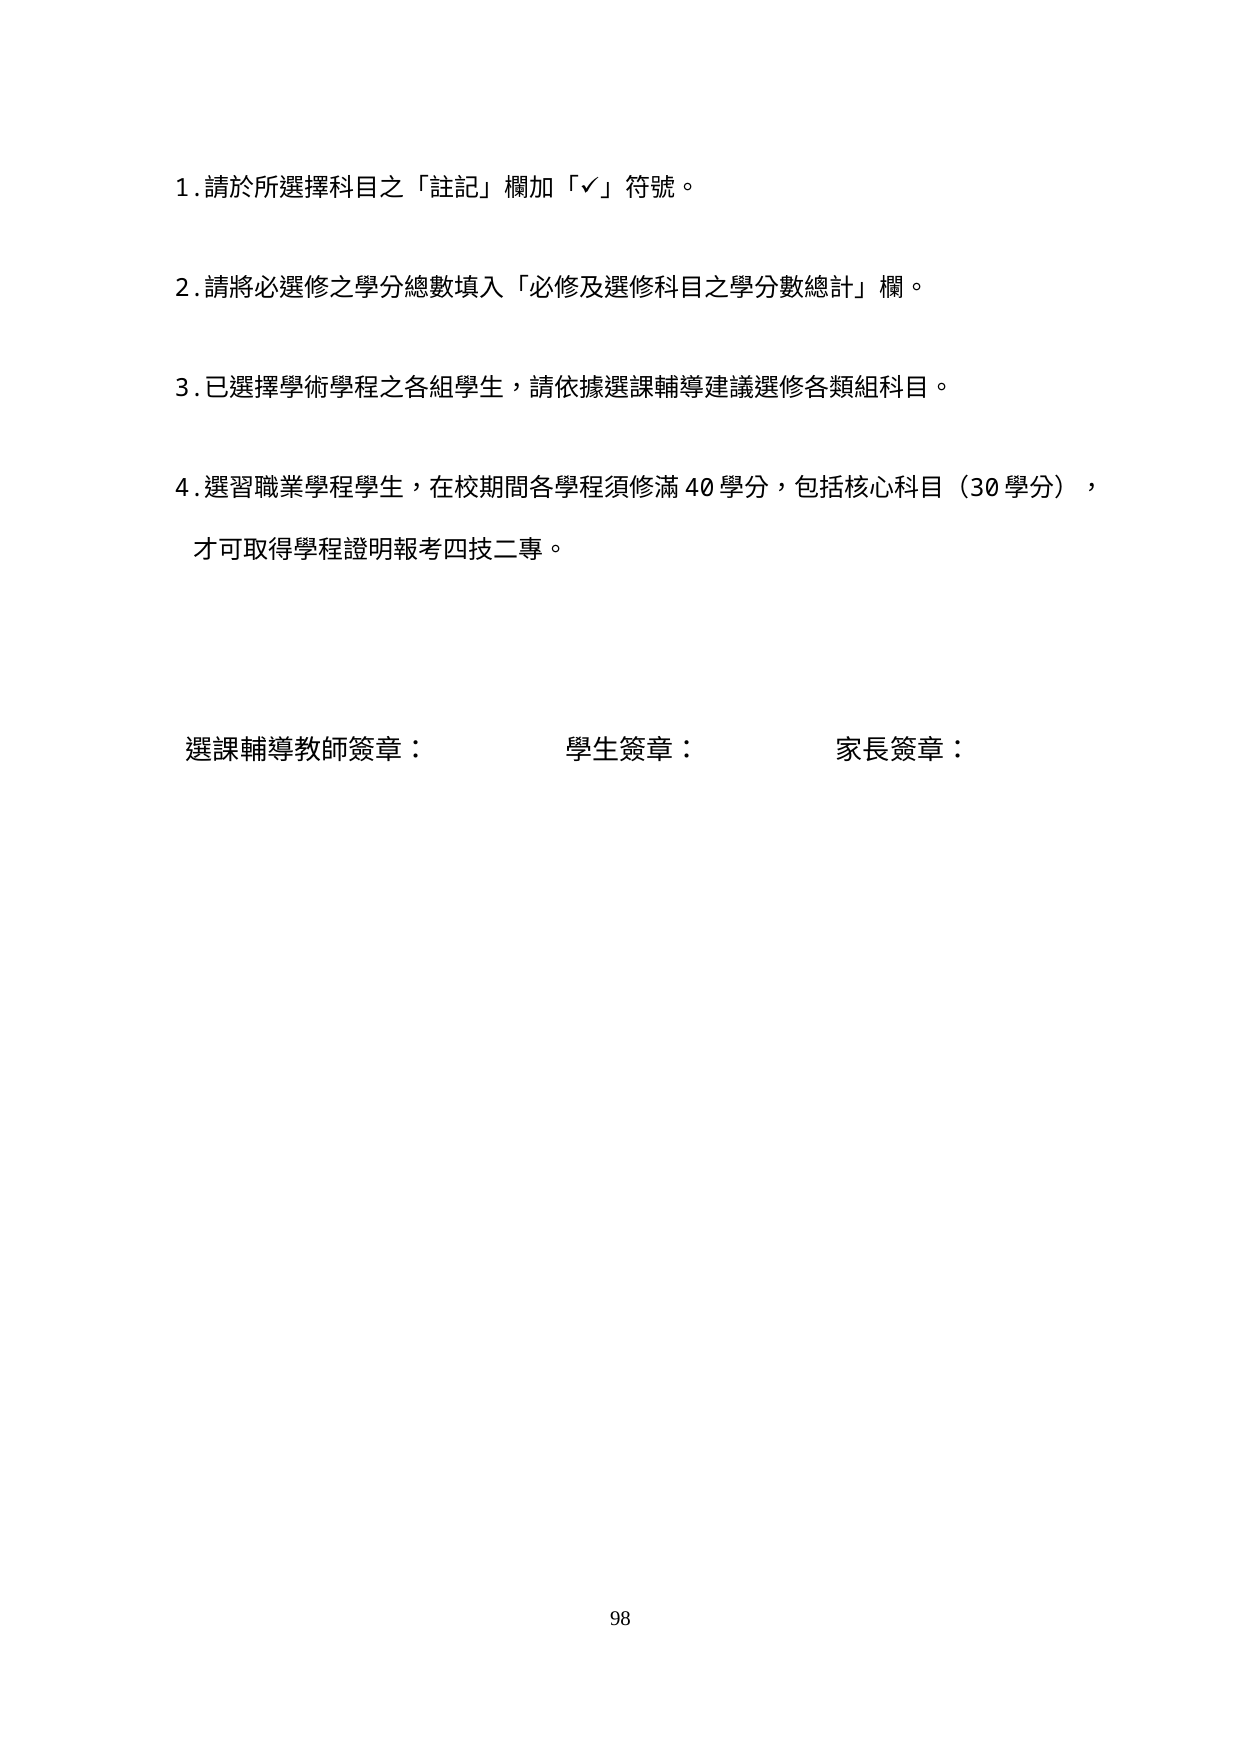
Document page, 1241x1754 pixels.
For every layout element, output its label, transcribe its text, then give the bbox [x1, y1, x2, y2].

text 4.選習職業學程學生，在校期間各學程須修滿40學分，包括核心科目（30學分），才可取得學程證明報考四技二專。 [174, 443, 1122, 568]
text 2.請將必選修之學分總數填入「必修及選修科目之學分數總計」欄。 [118, 243, 1122, 306]
text 選課輔導教師簽章： 學生簽章： 家長簽章： [118, 706, 1122, 768]
text 1.請於所選擇科目之「註記」欄加「ü」符號。 [118, 143, 1122, 206]
text 3.已選擇學術學程之各組學生，請依據選課輔導建議選修各類組科目。 [118, 343, 1122, 406]
